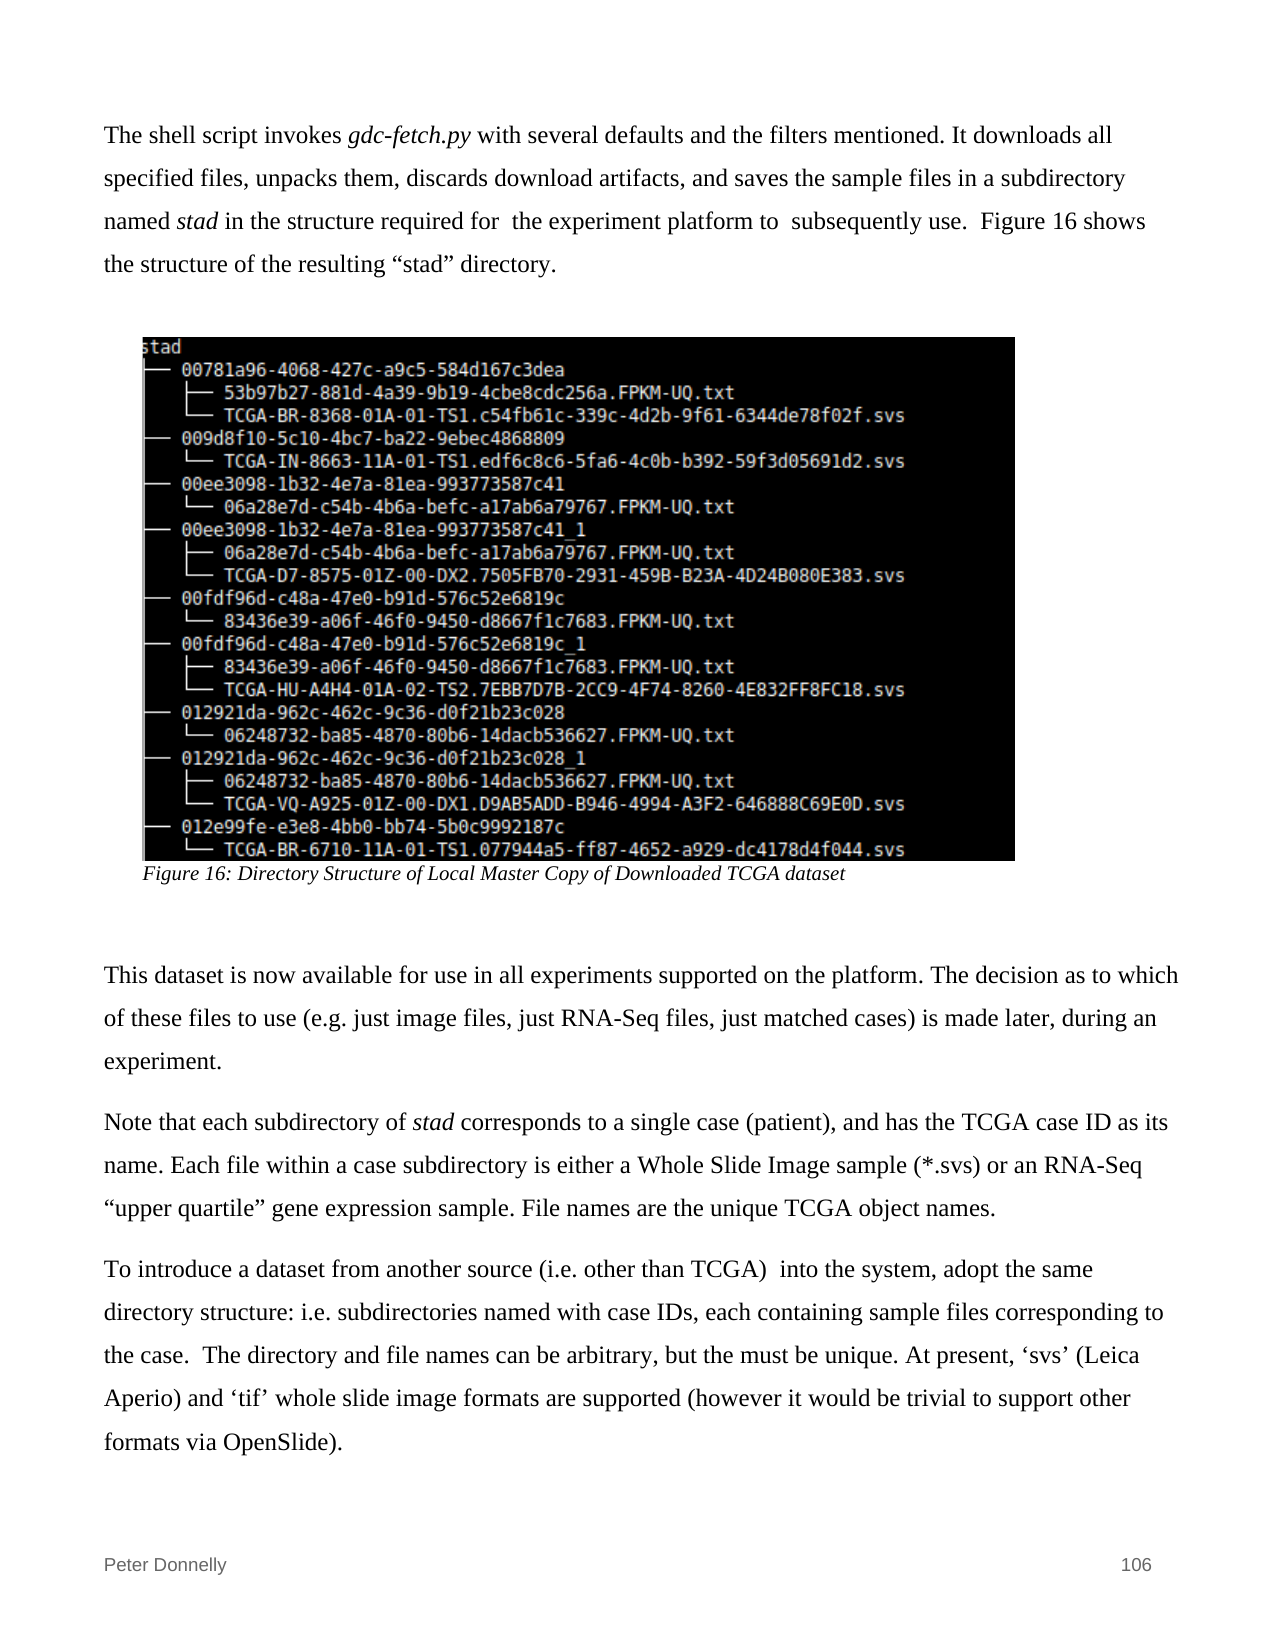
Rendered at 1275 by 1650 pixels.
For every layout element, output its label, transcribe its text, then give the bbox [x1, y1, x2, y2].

picture [142, 337, 1015, 861]
text Note that each subdirectory of stad corresponds to a single case (patient), and has the TCGA case ID as its name. Each file within a case subdirectory is either a Whole Slide Image sample (*.svs) or an RNA-Seq “upper quartile” gene expression sample. File names are the unique TCGA object names. [103, 1107, 1181, 1222]
text To introduce a dataset from another source (i.e. other than TCGA) into the system, adopt the same directory structure: i.e. subdirectories named with case IDs, each containing sample files corresponding to the case. The directory and file names can be arbitrary, but the must be unique. At present, ‘svs’ (Leica Aperio) and ‘tif’ whole slide image formats are supported (however it would be trivial to support other formats via OpenSlide). [103, 1254, 1181, 1455]
text Figure 16: Directory Structure of Local Master Copy of Downloaded TCGA dataset [142, 861, 1015, 885]
text The shell script invokes gdc-fetch.py with several defaults and the filters mentioned. It downloads all specified files, unpacks them, discards download artifacts, and saves the sample files in a subdirectory named stad in the structure required for the experiment platform to subsequently use. Figure 16 shows the structure of the resulting “stad” directory. [103, 120, 1181, 278]
text This dataset is now available for use in all experiments supported on the platform. The decision as to which of these files to use (e.g. just image files, just RNA-Seq files, just matched cases) is made later, during an experiment. [103, 960, 1181, 1075]
